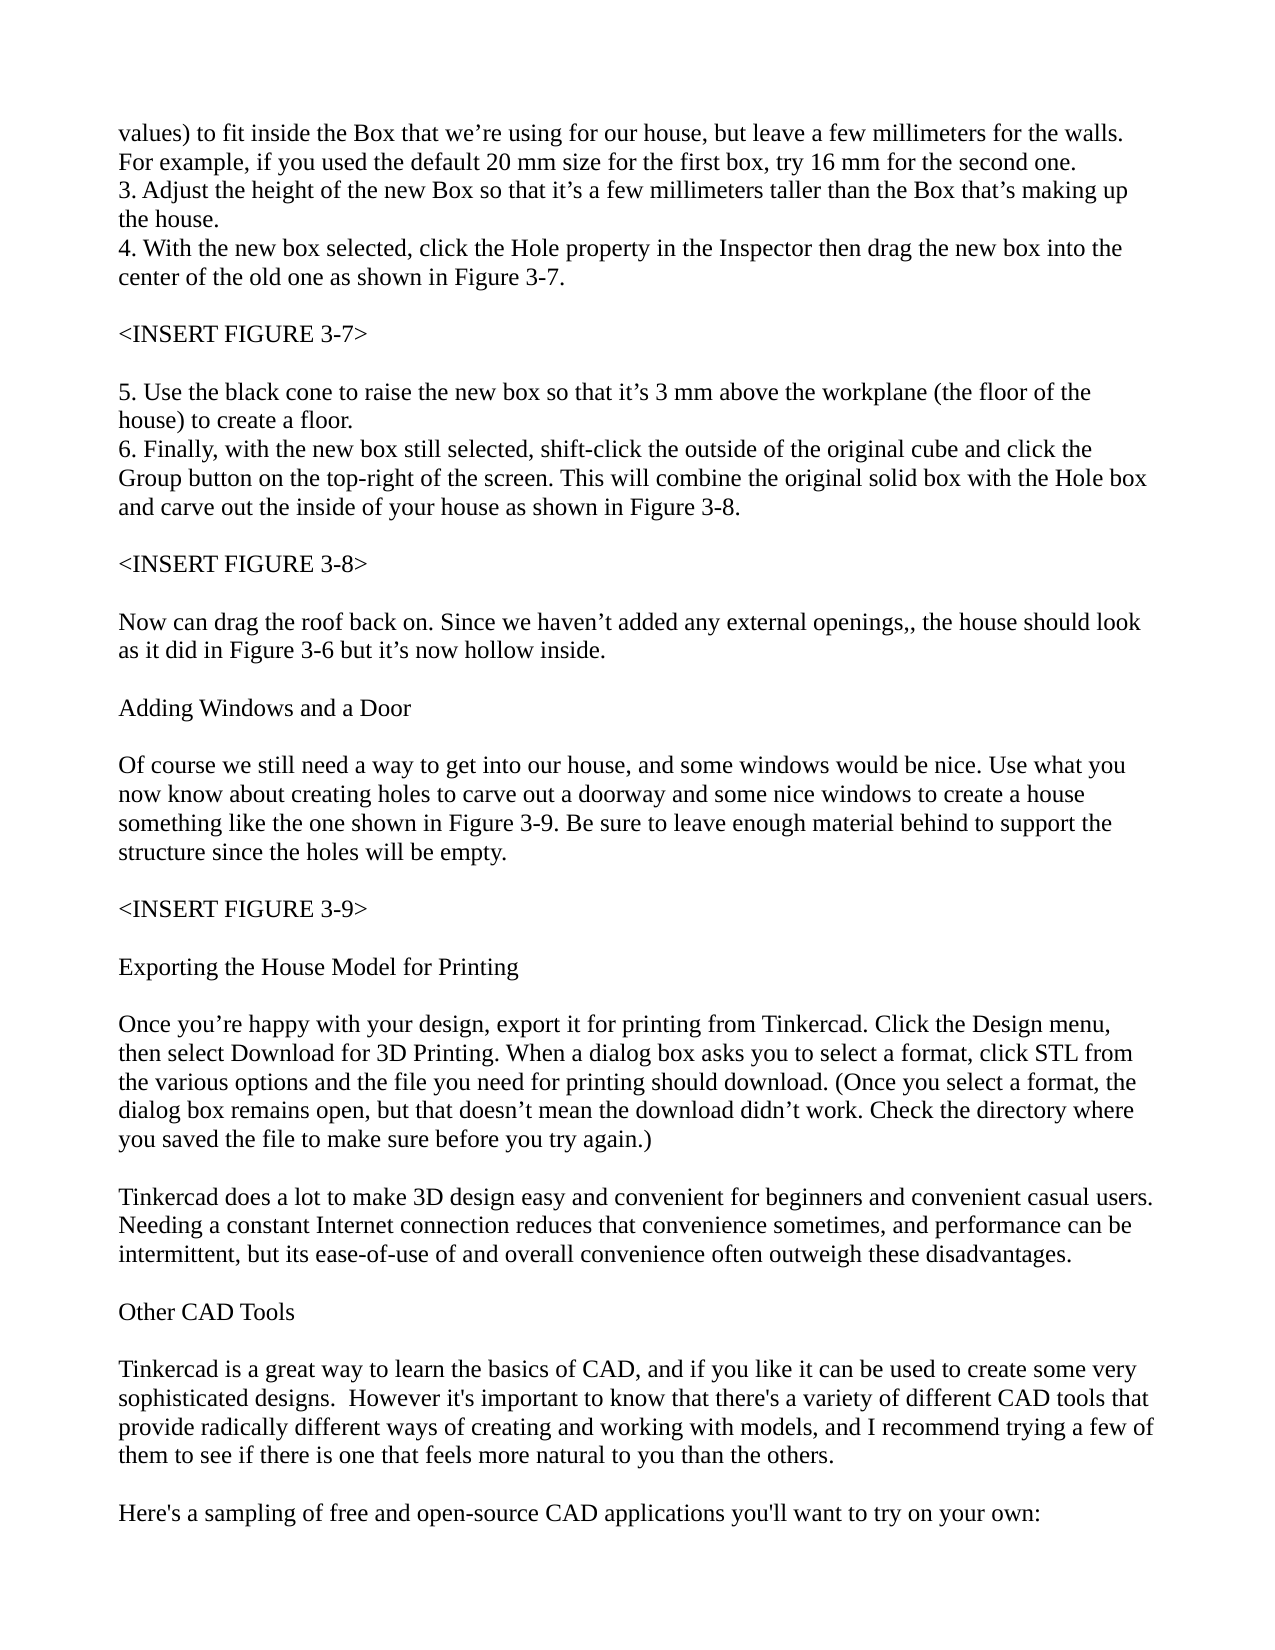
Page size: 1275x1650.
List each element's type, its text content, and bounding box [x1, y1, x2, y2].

text 5. Use the black cone to raise the new box so that it’s 3 mm above the workplane (the floor of the house) to create a floor. [118, 377, 1157, 434]
text Exporting the House Model for Printing [118, 952, 1157, 981]
text Other CAD Tools [118, 1297, 1157, 1326]
text Once you’re happy with your design, export it for printing from Tinkercad. Click the Design menu, then select Download for 3D Printing. When a dialog box asks you to select a format, click STL from the various options and the file you need for printing should download. (Once you select a format, the dialog box remains open, but that doesn’t mean the download didn’t work. Check the directory where you saved the file to make sure before you try again.) [118, 1009, 1157, 1153]
text values) to fit inside the Box that we’re using for our house, but leave a few millimeters for the walls. For example, if you used the default 20 mm size for the first box, try 16 mm for the second one. [118, 118, 1157, 176]
text Now can drag the roof back on. Since we haven’t added any external openings,, the house should look as it did in Figure 3-6 but it’s now hollow inside. [118, 607, 1157, 664]
text <INSERT FIGURE 3-8> [118, 549, 1157, 578]
text <INSERT FIGURE 3-9> [118, 894, 1157, 923]
text Here's a sampling of free and open-source CAD applications you'll want to try on your own: [118, 1498, 1157, 1527]
text Of course we still need a way to get into our house, and some windows would be nice. Use what you now know about creating holes to carve out a doorway and some nice windows to create a house something like the one shown in Figure 3-9. Be sure to leave enough material behind to support the structure since the holes will be empty. [118, 751, 1157, 866]
text 4. With the new box selected, click the Hole property in the Inspector then drag the new box into the center of the old one as shown in Figure 3-7. [118, 233, 1157, 291]
text <INSERT FIGURE 3-7> [118, 319, 1157, 348]
text Adding Windows and a Door [118, 693, 1157, 722]
text 3. Adjust the height of the new Box so that it’s a few millimeters taller than the Box that’s making up the house. [118, 176, 1157, 233]
text Tinkercad does a lot to make 3D design easy and convenient for beginners and convenient casual users. Needing a constant Internet connection reduces that convenience sometimes, and performance can be intermittent, but its ease-of-use of and overall convenience often outweigh these disadvantages. [118, 1182, 1157, 1268]
text Tinkercad is a great way to learn the basics of CAD, and if you like it can be used to create some very sophisticated designs. However it's important to know that there's a variety of different CAD tools that provide radically different ways of creating and working with models, and I recommend trying a few of them to see if there is one that feels more natural to you than the others. [118, 1354, 1157, 1469]
text 6. Finally, with the new box still selected, shift-click the outside of the original cube and click the Group button on the top-right of the screen. This will combine the original solid box with the Hole box and carve out the inside of your house as shown in Figure 3-8. [118, 434, 1157, 521]
